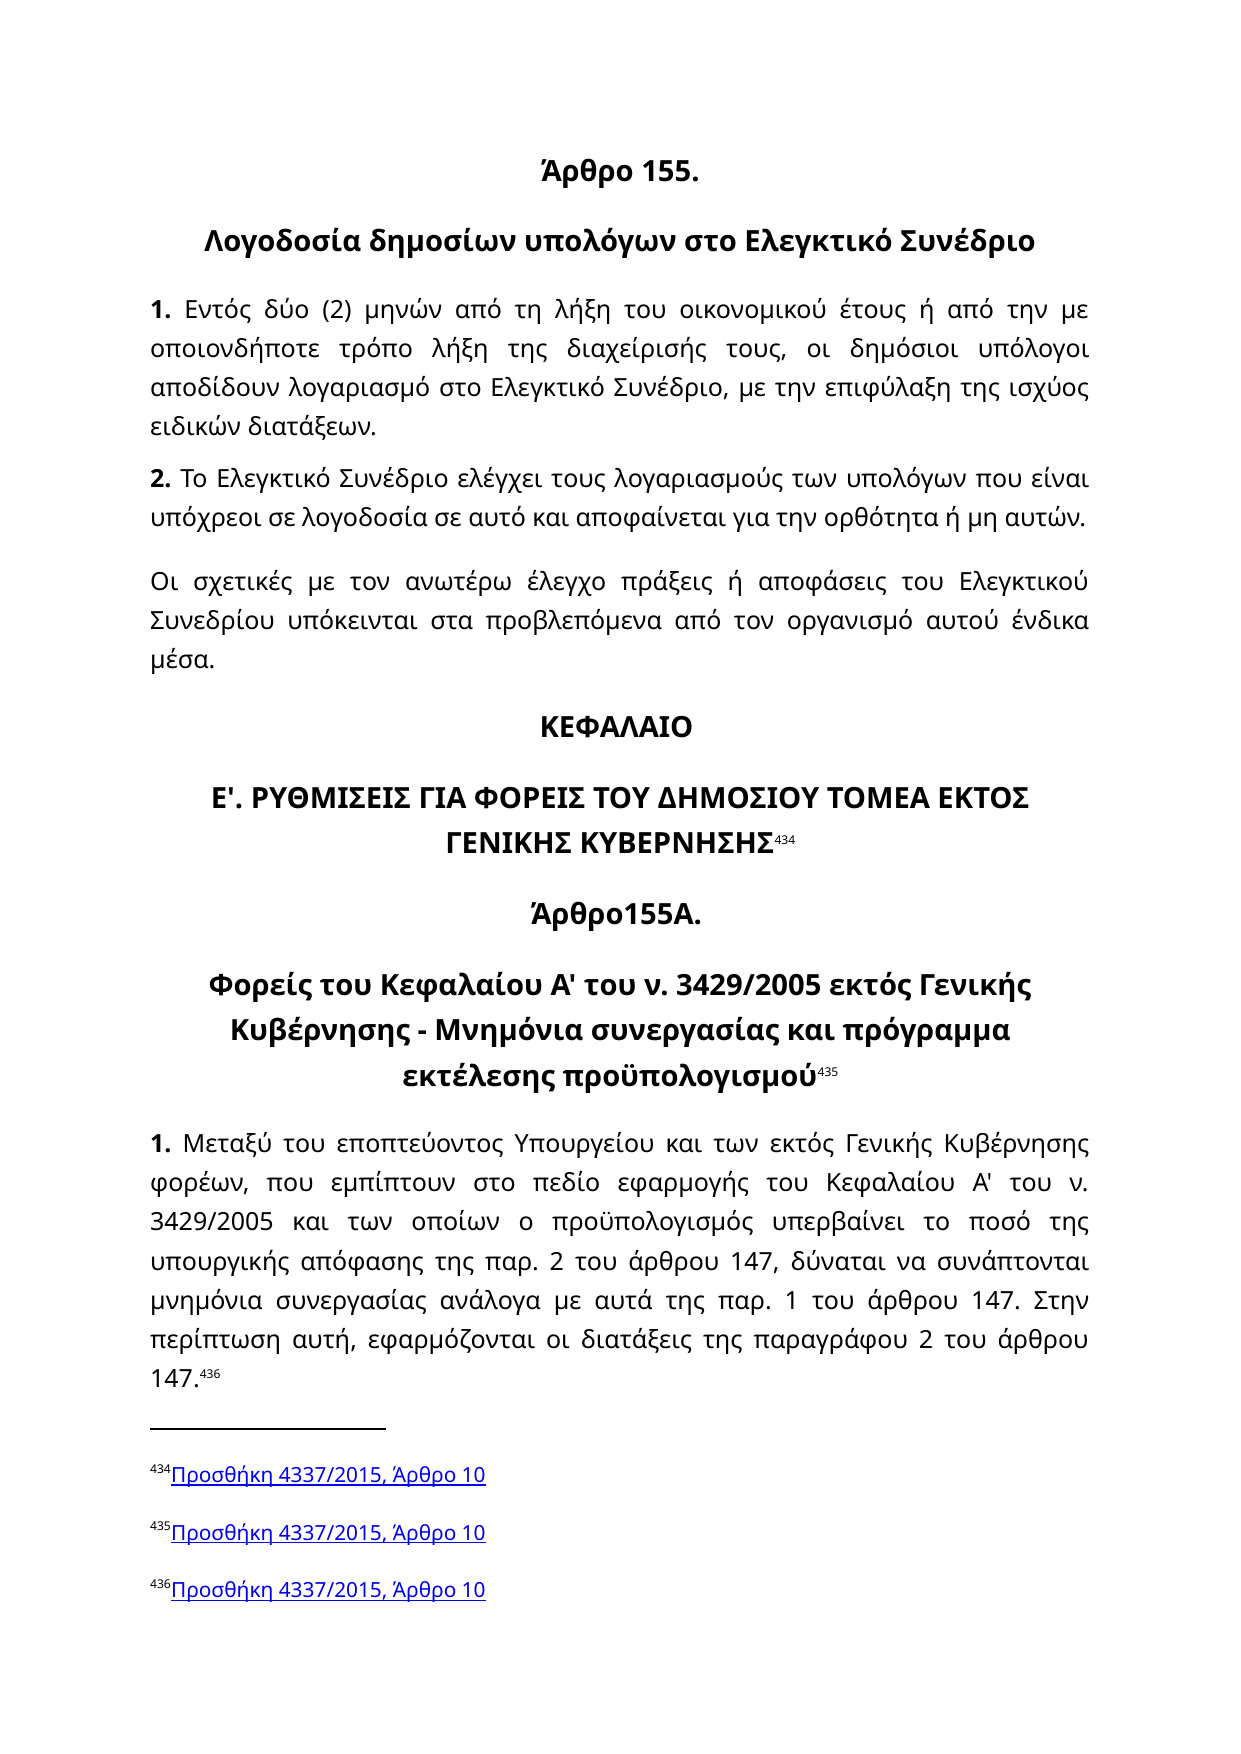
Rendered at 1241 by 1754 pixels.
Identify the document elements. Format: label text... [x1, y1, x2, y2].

text Οι σχετικές με τον ανωτέρω έλεγχο πράξεις ή αποφάσεις του Ελεγκτικού Συνεδρίου υπόκεινται στα προβλεπόμενα από τον οργανισμό αυτού ένδικα μέσα. [150, 564, 1090, 676]
subtitle Φορείς του Κεφαλαίου Α' του ν. 3429/2005 εκτός Γενικής Κυβέρνησης - Μνημόνια συνεργασίας και πρόγραμμα εκτέλεσης προϋπολογισμού [150, 964, 1090, 1095]
text 1. Εντός δύο (2) μηνών από τη λήξη του οικονομικού έτους ή από την με οποιονδήποτε τρόπο λήξη της διαχείρισής τους, οι δημόσιοι υπόλογοι αποδίδουν λογαριασμό στο Ελεγκτικό Συνέδριο, με την επιφύλαξη της ισχύος ειδικών διατάξεων. [150, 291, 1090, 443]
subtitle ΚΕΦΑΛΑΙΟ [150, 706, 1090, 746]
text Προσθήκη 4337/2015, Άρθρο 10 [150, 1460, 1090, 1489]
text 2. Το Ελεγκτικό Συνέδριο ελέγχει τους λογαριασμούς των υπολόγων που είναι υπόχρεοι σε λογοδοσία σε αυτό και αποφαίνεται για την ορθότητα ή μη αυτών. [150, 460, 1090, 534]
subtitle Άρθρο 155. [150, 150, 1090, 190]
text 1. Μεταξύ του εποπτεύοντος Υπουργείου και των εκτός Γενικής Κυβέρνησης φορέων, που εμπίπτουν στο πεδίο εφαρμογής του Κεφαλαίου Α' του ν. 3429/2005 και των οποίων ο προϋπολογισμός υπερβαίνει το ποσό της υπουργικής απόφασης της παρ. 2 του άρθρου 147, δύναται να συνάπτονται μνημόνια συνεργασίας ανάλογα με αυτά της παρ. 1 του άρθρου 147. Στην περίπτωση αυτή, εφαρμόζονται οι διατάξεις της παραγράφου 2 του άρθρου 147. [150, 1126, 1090, 1395]
subtitle Λογοδοσία δημοσίων υπολόγων στο Ελεγκτικό Συνέδριο [150, 221, 1090, 260]
subtitle Ε'. ΡΥΘΜΙΣΕΙΣ ΓΙΑ ΦΟΡΕΙΣ ΤΟΥ ΔΗΜΟΣΙΟΥ ΤΟΜΕΑ ΕΚΤΟΣ ΓΕΝΙΚΗΣ ΚΥΒΕΡΝΗΣΗΣ [150, 777, 1090, 862]
subtitle Άρθρο155Α. [150, 893, 1090, 933]
text Προσθήκη 4337/2015, Άρθρο 10 [150, 1576, 1090, 1604]
text Προσθήκη 4337/2015, Άρθρο 10 [150, 1518, 1090, 1546]
